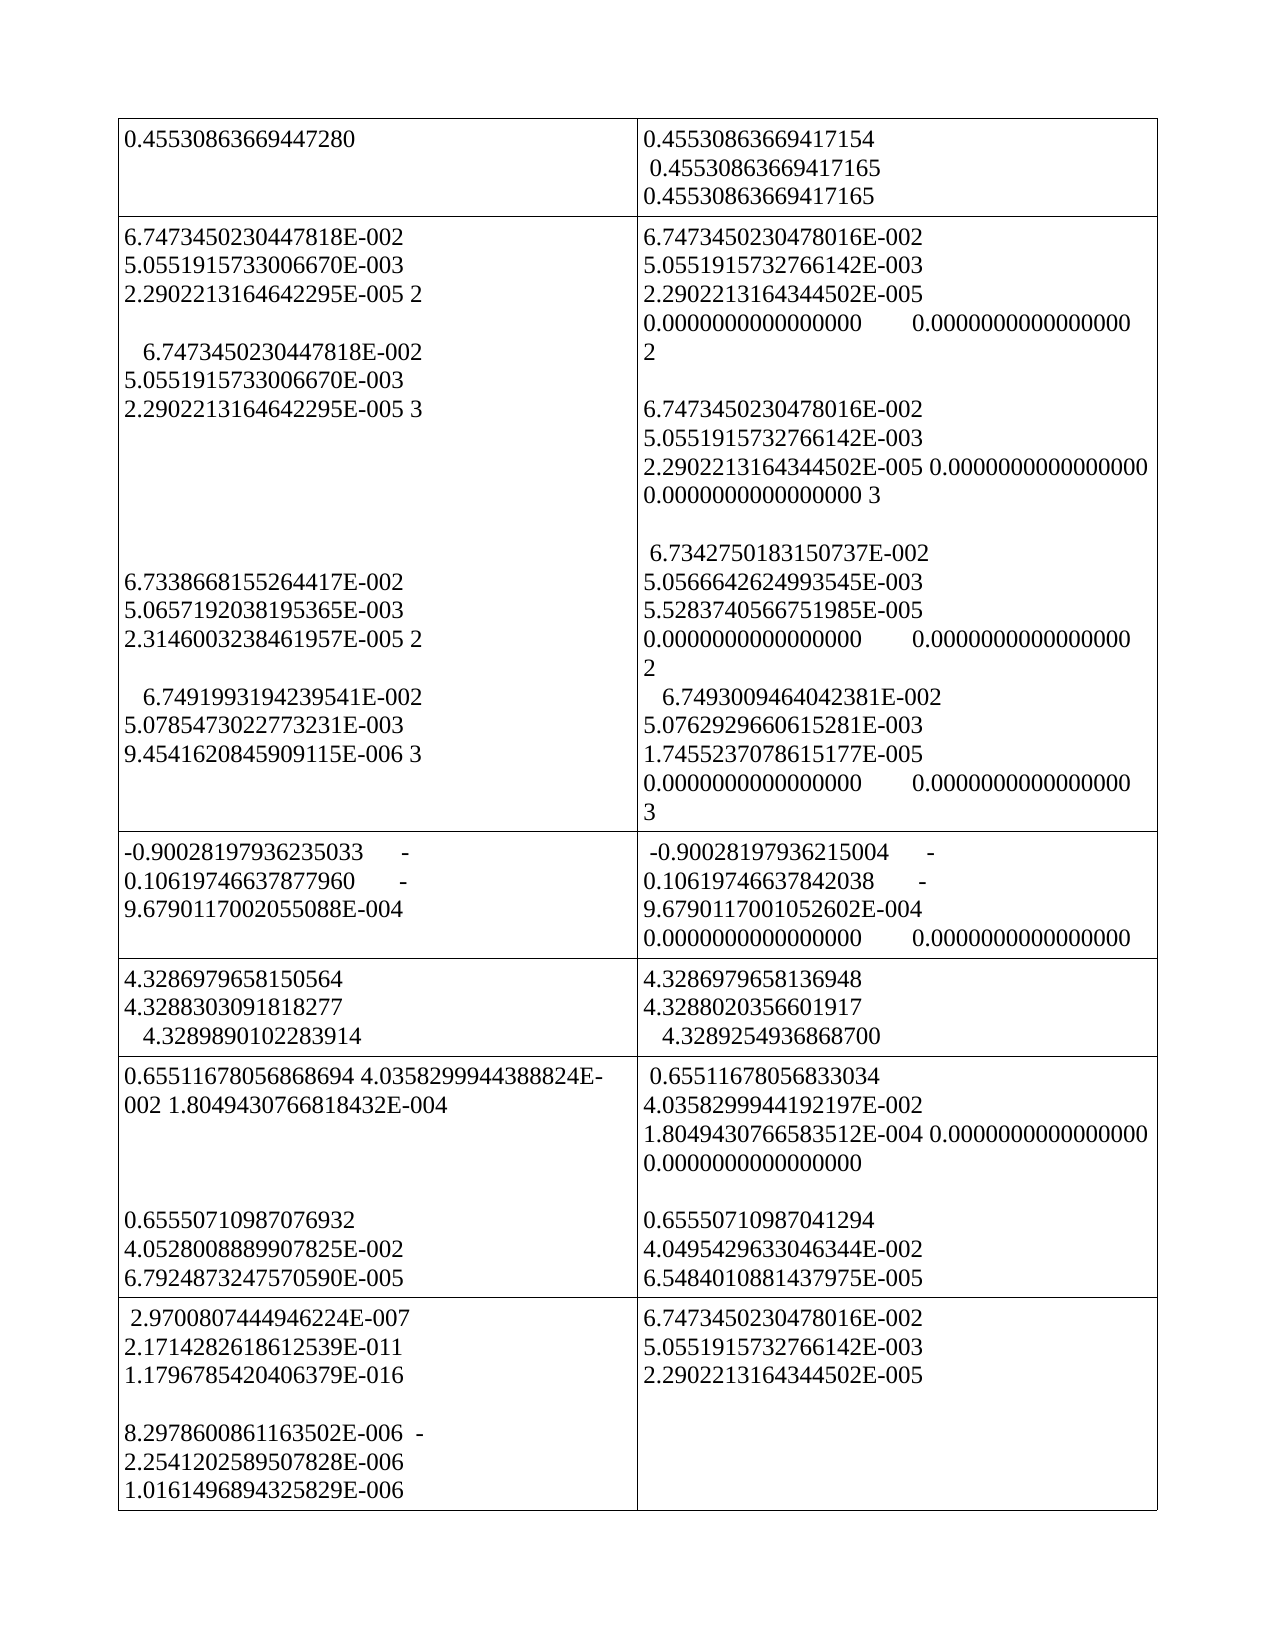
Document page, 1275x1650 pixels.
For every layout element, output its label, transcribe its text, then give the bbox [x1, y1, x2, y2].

table_cell 4.3286979658136948 4.3288020356601917 4.3289254936868700 [638, 959, 1157, 1056]
table_cell 4.3286979658150564 4.3288303091818277 4.3289890102283914 [119, 959, 637, 1056]
table_cell 0.65511678056833034 4.0358299944192197E-002 1.8049430766583512E-004 0.0000000000000000 0.0000000000000000 0.65550710987041294 4.0495429633046344E-002 6.5484010881437975E-005 [638, 1057, 1157, 1297]
table_cell 6.7473450230447818E-002 5.0551915733006670E-003 2.2902213164642295E-005 2 6.7473450230447818E-002 5.0551915733006670E-003 2.2902213164642295E-005 3 6.7338668155264417E-002 5.0657192038195365E-003 2.3146003238461957E-005 2 6.7491993194239541E-002 5.0785473022773231E-003 9.4541620845909115E-006 3 [119, 217, 637, 831]
table_cell 0.45530863669447280 [119, 119, 637, 216]
table_cell -0.90028197936235033 -0.10619746637877960 -9.6790117002055088E-004 [119, 832, 637, 958]
table_cell 2.9700807444946224E-007 2.1714282618612539E-011 1.1796785420406379E-016 8.2978600861163502E-006 -2.2541202589507828E-006 1.0161496894325829E-006 [119, 1298, 637, 1510]
table_cell 6.7473450230478016E-002 5.0551915732766142E-003 2.2902213164344502E-005 [638, 1298, 1157, 1510]
table_cell -0.90028197936215004 -0.10619746637842038 -9.6790117001052602E-004 0.0000000000000000 0.0000000000000000 [638, 832, 1157, 958]
table_cell 0.65511678056868694 4.0358299944388824E-002 1.8049430766818432E-004 0.65550710987076932 4.0528008889907825E-002 6.7924873247570590E-005 [119, 1057, 637, 1297]
table_cell 6.7473450230478016E-002 5.0551915732766142E-003 2.2902213164344502E-005 0.0000000000000000 0.0000000000000000 2 6.7473450230478016E-002 5.0551915732766142E-003 2.2902213164344502E-005 0.0000000000000000 0.0000000000000000 3 6.7342750183150737E-002 5.0566642624993545E-003 5.5283740566751985E-005 0.0000000000000000 0.0000000000000000 2 6.7493009464042381E-002 5.0762929660615281E-003 1.7455237078615177E-005 0.0000000000000000 0.0000000000000000 3 [638, 217, 1157, 831]
table_cell 0.45530863669417154 0.45530863669417165 0.45530863669417165 [638, 119, 1157, 216]
